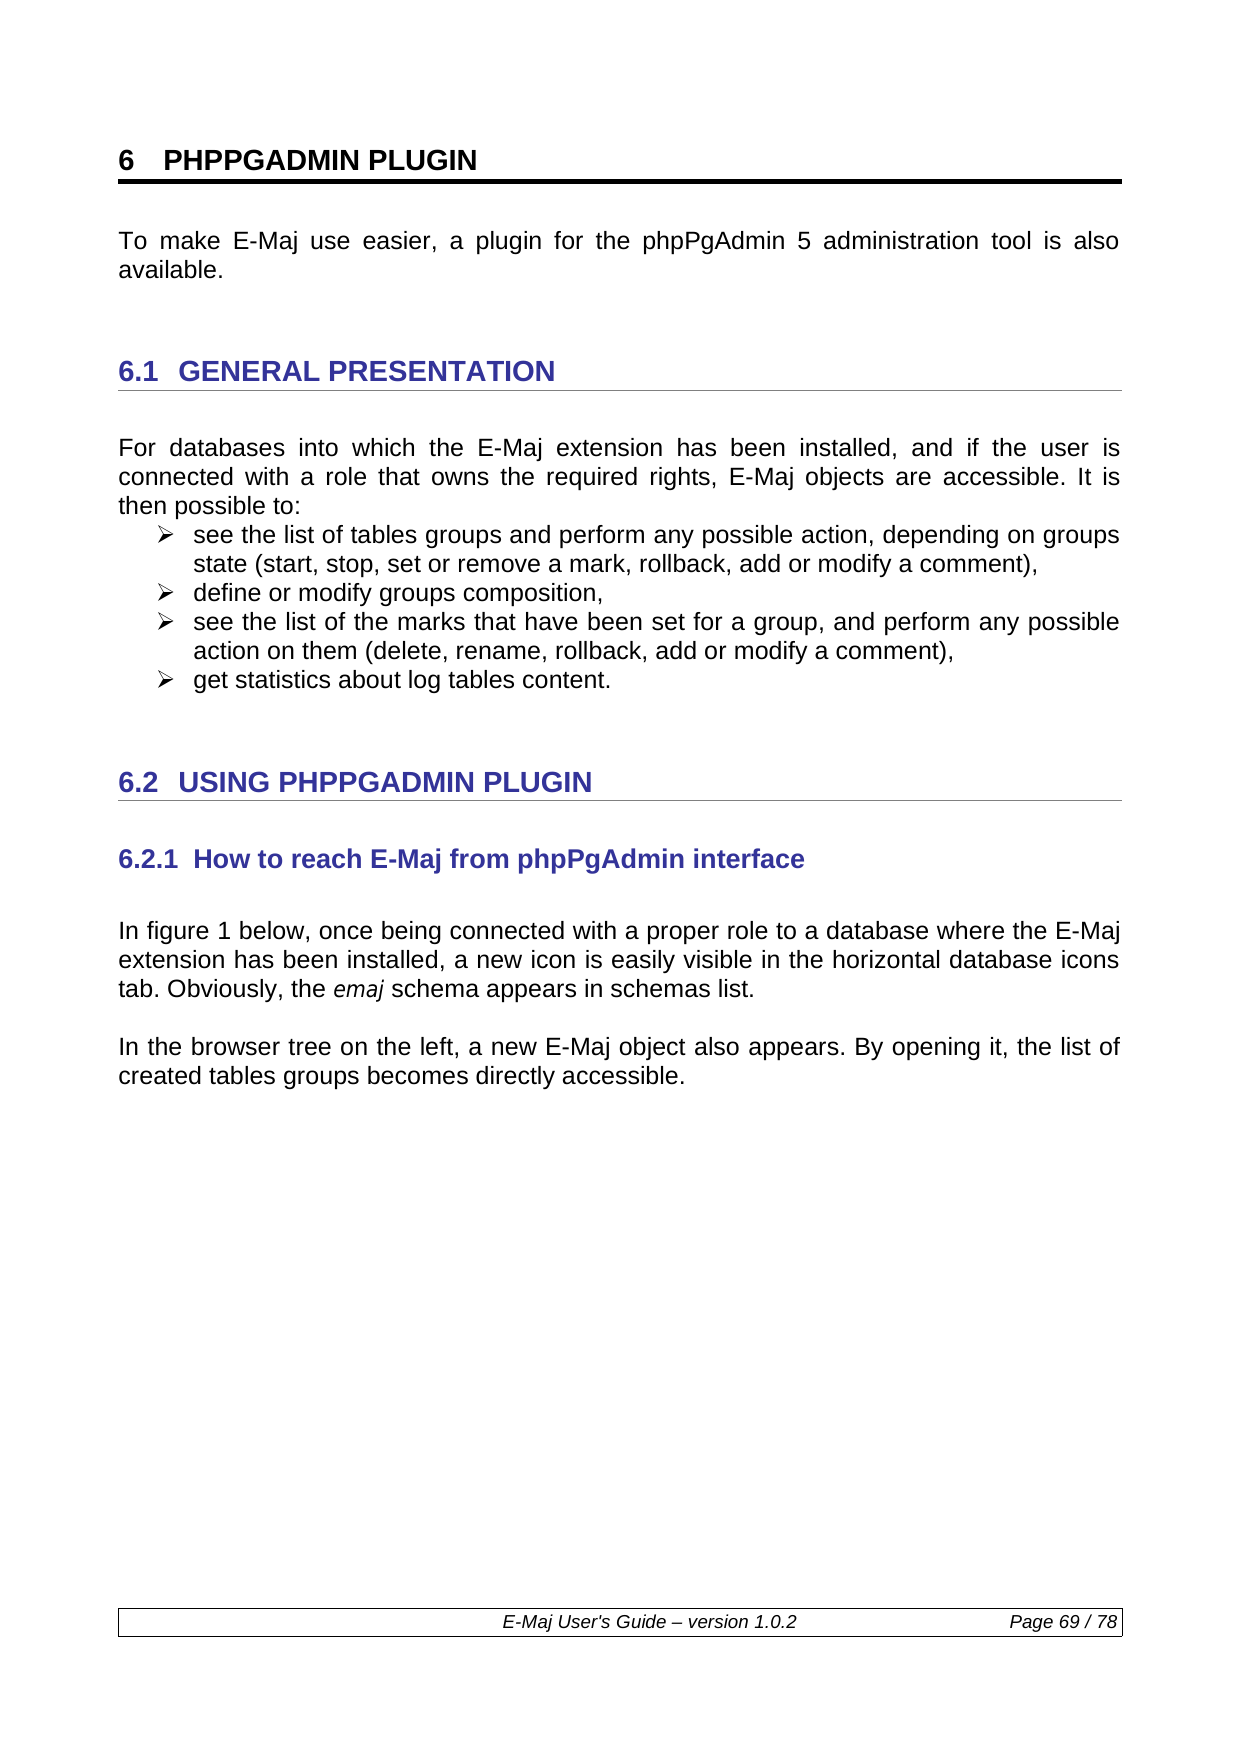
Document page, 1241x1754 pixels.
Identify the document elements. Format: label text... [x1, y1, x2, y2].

subtitle General presentation [118, 354, 1122, 390]
list see the list of tables groups and perform any possible action, depending on groups state (start, stop, set or remove a mark, rollback, add or modify a comment), [156, 520, 1122, 578]
subtitle Using phpPgAdmin plugin [118, 765, 1122, 800]
list get statistics about log tables content. [156, 665, 1122, 694]
text For databases into which the E-Maj extension has been installed, and if the user is connected with a role that owns the required rights, E-Maj objects are accessible. It is then possible to: [118, 432, 1122, 520]
text To make E-Maj use easier, a plugin for the phpPgAdmin 5 administration tool is also available. [118, 226, 1122, 284]
subtitle How to reach E-Maj from phpPgAdmin interface [118, 843, 1122, 874]
list see the list of the marks that have been set for a group, and perform any possible action on them (delete, rename, rollback, add or modify a comment), [156, 607, 1122, 665]
list define or modify groups composition, [156, 578, 1122, 607]
text In the browser tree on the left, a new E-Maj object also appears. By opening it, the list of created tables groups becomes directly accessible. [118, 1032, 1122, 1090]
text In figure 1 below, once being connected with a proper role to a database where the E-Maj extension has been installed, a new icon is easily visible in the horizontal database icons tab. Obviously, the emaj schema appears in schemas list. [118, 916, 1122, 1003]
subtitle phpPgAdmin plugin [118, 143, 1122, 179]
